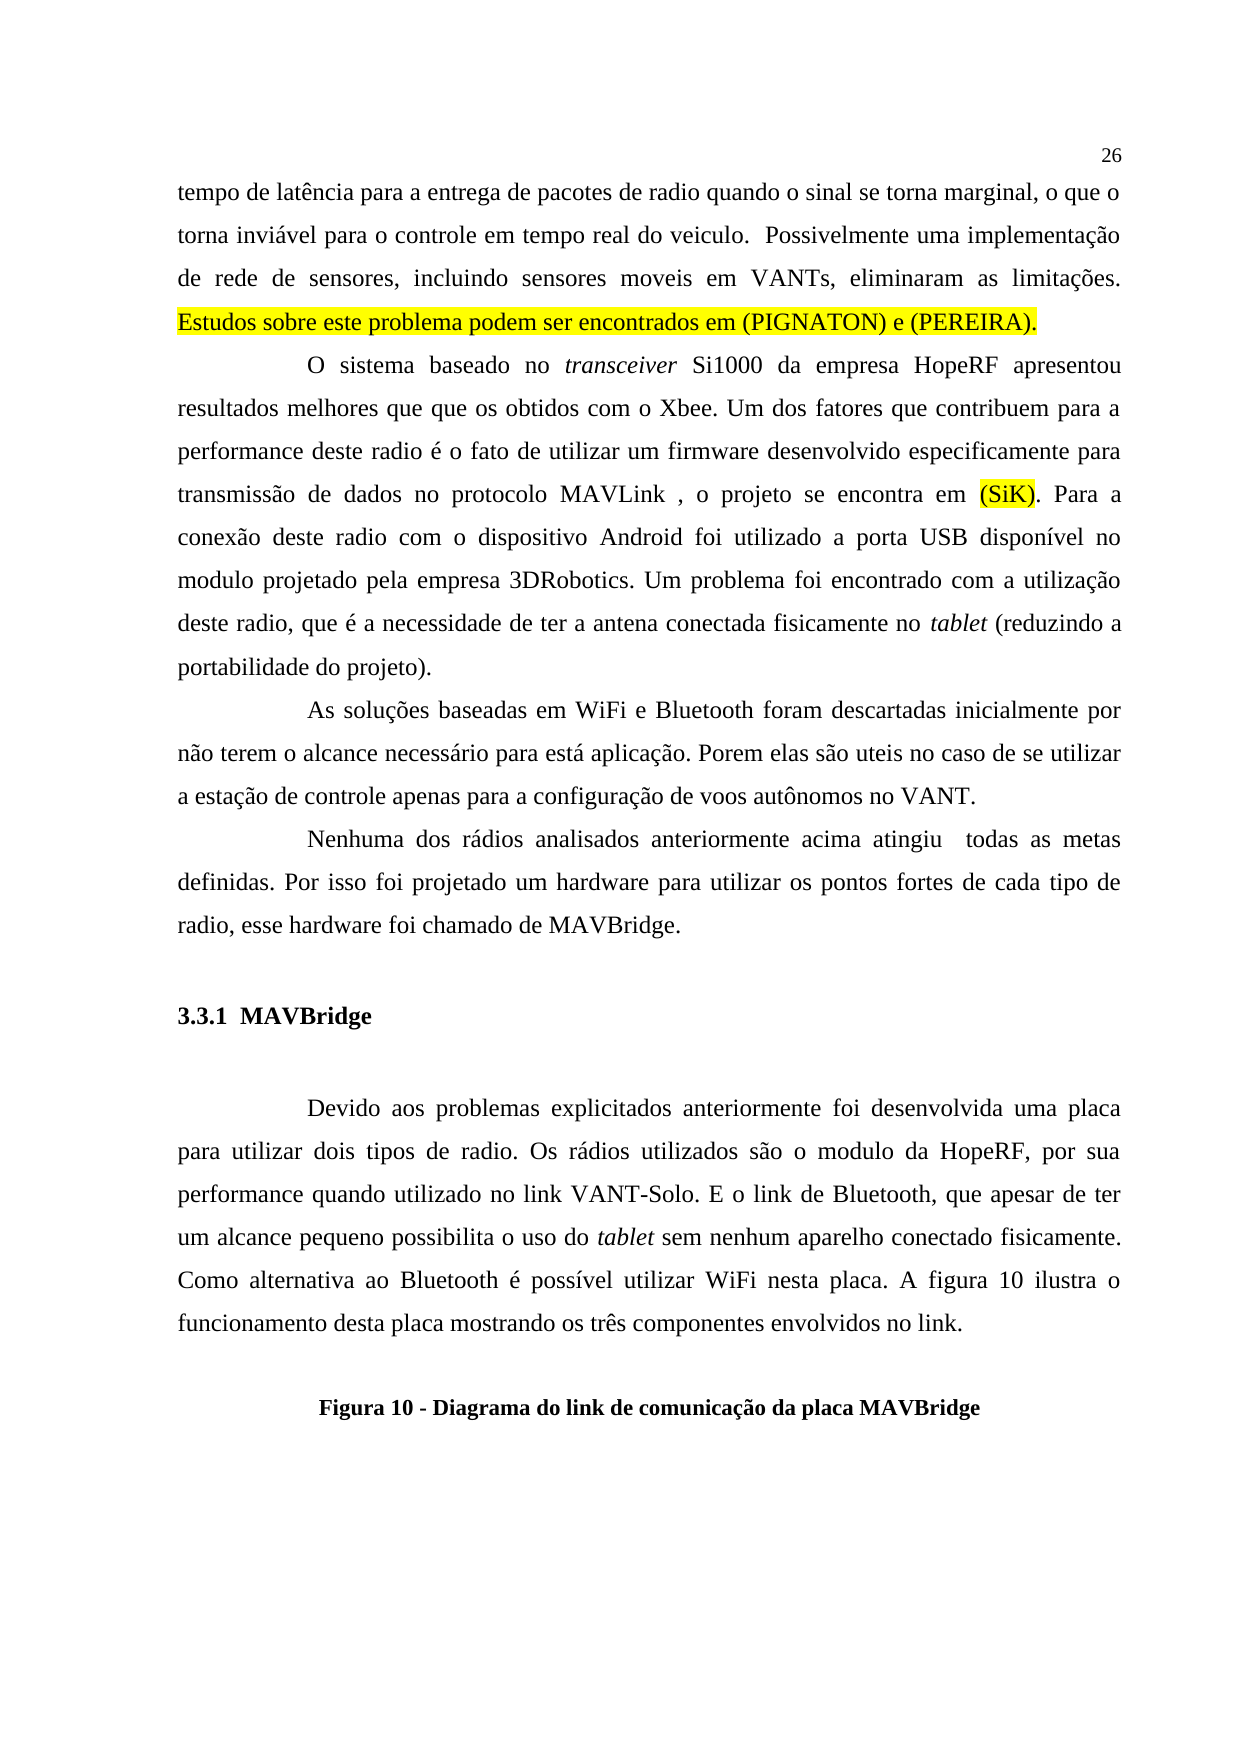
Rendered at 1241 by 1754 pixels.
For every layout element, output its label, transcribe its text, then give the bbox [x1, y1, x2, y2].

text Devido aos problemas explicitados anteriormente foi desenvolvida uma placa para utilizar dois tipos de radio. Os rádios utilizados são o modulo da HopeRF, por sua performance quando utilizado no link VANT-Solo. E o link de Bluetooth, que apesar de ter um alcance pequeno possibilita o uso do tablet sem nenhum aparelho conectado fisicamente. Como alternativa ao Bluetooth é possível utilizar WiFi nesta placa. A figura 10 ilustra o funcionamento desta placa mostrando os três componentes envolvidos no link. [177, 1093, 1122, 1337]
subtitle MAVBridge [177, 1001, 1122, 1030]
list Diagrama do link de comunicação da placa MAVBridge [177, 1394, 1122, 1421]
text O sistema baseado no transceiver Si1000 da empresa HopeRF apresentou resultados melhores que que os obtidos com o Xbee. Um dos fatores que contribuem para a performance deste radio é o fato de utilizar um firmware desenvolvido especificamente para transmissão de dados no protocolo MAVLink , o projeto se encontra em (SiK). Para a conexão deste radio com o dispositivo Android foi utilizado a porta USB disponível no modulo projetado pela empresa 3DRobotics. Um problema foi encontrado com a utilização deste radio, que é a necessidade de ter a antena conectada fisicamente no tablet (reduzindo a portabilidade do projeto). [177, 350, 1122, 680]
text Nenhuma dos rádios analisados anteriormente acima atingiu todas as metas definidas. Por isso foi projetado um hardware para utilizar os pontos fortes de cada tipo de radio, esse hardware foi chamado de MAVBridge. [177, 824, 1122, 939]
text As soluções baseadas em WiFi e Bluetooth foram descartadas inicialmente por não terem o alcance necessário para está aplicação. Porem elas são uteis no caso de se utilizar a estação de controle apenas para a configuração de voos autônomos no VANT. [177, 695, 1122, 810]
text tempo de latência para a entrega de pacotes de radio quando o sinal se torna marginal, o que o torna inviável para o controle em tempo real do veiculo. Possivelmente uma implementação de rede de sensores, incluindo sensores moveis em VANTs, eliminaram as limitações. Estudos sobre este problema podem ser encontrados em (PIGNATON) e (PEREIRA). [177, 177, 1122, 335]
